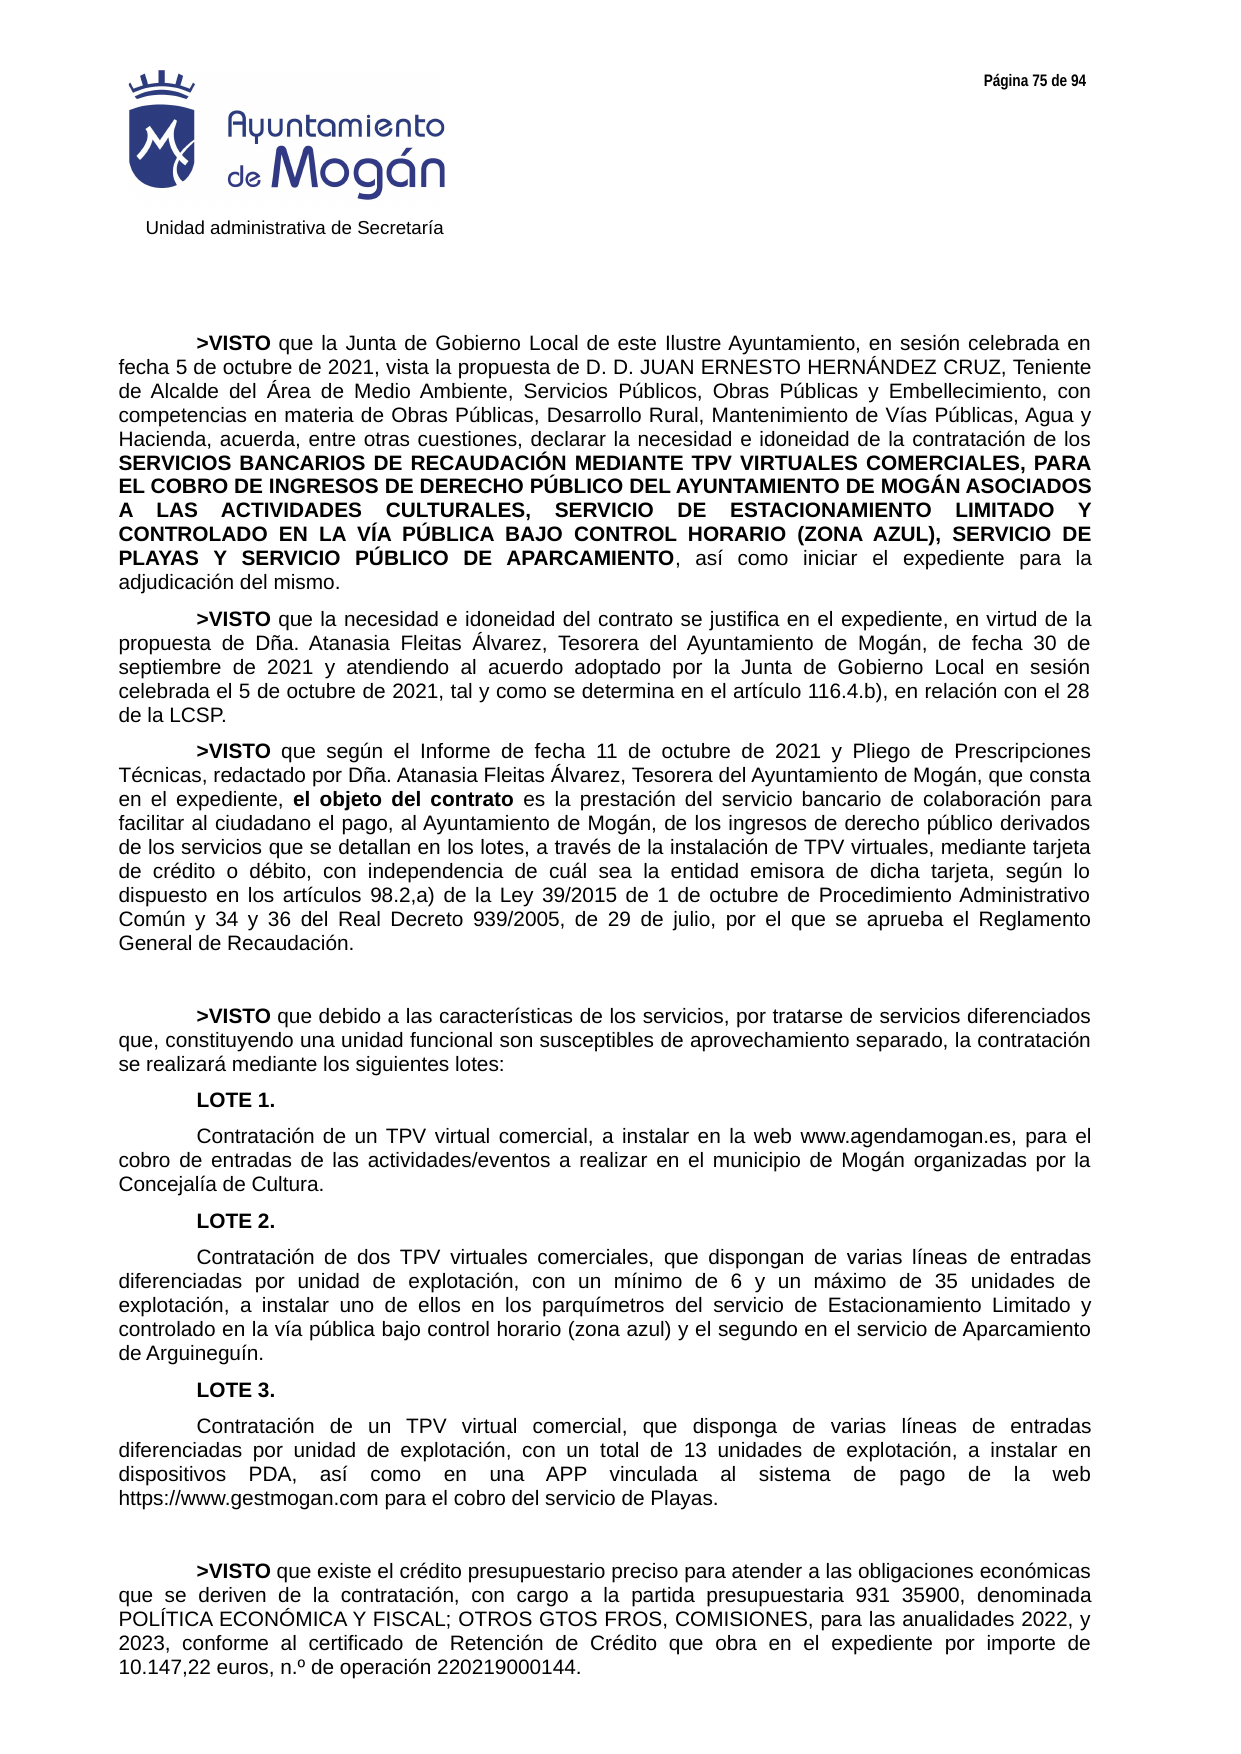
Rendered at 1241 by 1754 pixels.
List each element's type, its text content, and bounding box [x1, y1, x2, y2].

text >VISTO que la Junta de Gobierno Local de este Ilustre Ayuntamiento, en sesión celebrada en fecha 5 de octubre de 2021, vista la propuesta de D. D. JUAN ERNESTO HERNÁNDEZ CRUZ, Teniente de Alcalde del Área de Medio Ambiente, Servicios Públicos, Obras Públicas y Embellecimiento, con competencias en materia de Obras Públicas, Desarrollo Rural, Mantenimiento de Vías Públicas, Agua y Hacienda, acuerda, entre otras cuestiones, declarar la necesidad e idoneidad de la contratación de los SERVICIOS BANCARIOS DE RECAUDACIÓN MEDIANTE TPV VIRTUALES COMERCIALES, PARA EL COBRO DE INGRESOS DE DERECHO PÚBLICO DEL AYUNTAMIENTO DE MOGÁN ASOCIADOS A LAS ACTIVIDADES CULTURALES, SERVICIO DE ESTACIONAMIENTO LIMITADO Y CONTROLADO EN LA VÍA PÚBLICA BAJO CONTROL HORARIO (ZONA AZUL), SERVICIO DE PLAYAS Y SERVICIO PÚBLICO DE APARCAMIENTO, así como iniciar el expediente para la adjudicación del mismo. [118, 331, 1092, 594]
text >VISTO que existe el crédito presupuestario preciso para atender a las obligaciones económicas que se deriven de la contratación, con cargo a la partida presupuestaria 931 35900, denominada POLÍTICA ECONÓMICA Y FISCAL; OTROS GTOS FROS, COMISIONES, para las anualidades 2022, y 2023, conforme al certificado de Retención de Crédito que obra en el expediente por importe de 10.147,22 euros, n.º de operación 220219000144. [118, 1559, 1092, 1678]
text LOTE 2. [118, 1209, 1092, 1233]
text LOTE 1. [118, 1088, 1092, 1112]
text Contratación de dos TPV virtuales comerciales, que dispongan de varias líneas de entradas diferenciadas por unidad de explotación, con un mínimo de 6 y un máximo de 35 unidades de explotación, a instalar uno de ellos en los parquímetros del servicio de Estacionamiento Limitado y controlado en la vía pública bajo control horario (zona azul) y el segundo en el servicio de Aparcamiento de Arguineguín. [118, 1245, 1092, 1365]
text LOTE 3. [118, 1377, 1092, 1401]
text >VISTO que según el Informe de fecha 11 de octubre de 2021 y Pliego de Prescripciones Técnicas, redactado por Dña. Atanasia Fleitas Álvarez, Tesorera del Ayuntamiento de Mogán, que consta en el expediente, el objeto del contrato es la prestación del servicio bancario de colaboración para facilitar al ciudadano el pago, al Ayuntamiento de Mogán, de los ingresos de derecho público derivados de los servicios que se detallan en los lotes, a través de la instalación de TPV virtuales, mediante tarjeta de crédito o débito, con independencia de cuál sea la entidad emisora de dicha tarjeta, según lo dispuesto en los artículos 98.2,a) de la Ley 39/2015 de 1 de octubre de Procedimiento Administrativo Común y 34 y 36 del Real Decreto 939/2005, de 29 de julio, por el que se aprueba el Reglamento General de Recaudación. [118, 739, 1092, 954]
text Contratación de un TPV virtual comercial, a instalar en la web www.agendamogan.es, para el cobro de entradas de las actividades/eventos a realizar en el municipio de Mogán organizadas por la Concejalía de Cultura. [118, 1124, 1092, 1196]
text >VISTO que debido a las características de los servicios, por tratarse de servicios diferenciados que, constituyendo una unidad funcional son susceptibles de aprovechamiento separado, la contratación se realizará mediante los siguientes lotes: [118, 1003, 1092, 1075]
picture [128, 70, 445, 206]
text >VISTO que la necesidad e idoneidad del contrato se justifica en el expediente, en virtud de la propuesta de Dña. Atanasia Fleitas Álvarez, Tesorera del Ayuntamiento de Mogán, de fecha 30 de septiembre de 2021 y atendiendo al acuerdo adoptado por la Junta de Gobierno Local en sesión celebrada el 5 de octubre de 2021, tal y como se determina en el artículo 116.4.b), en relación con el 28 de la LCSP. [118, 607, 1092, 726]
text Contratación de un TPV virtual comercial, que disponga de varias líneas de entradas diferenciadas por unidad de explotación, con un total de 13 unidades de explotación, a instalar en dispositivos PDA, así como en una APP vinculada al sistema de pago de la web https://www.gestmogan.com para el cobro del servicio de Playas. [118, 1414, 1092, 1510]
